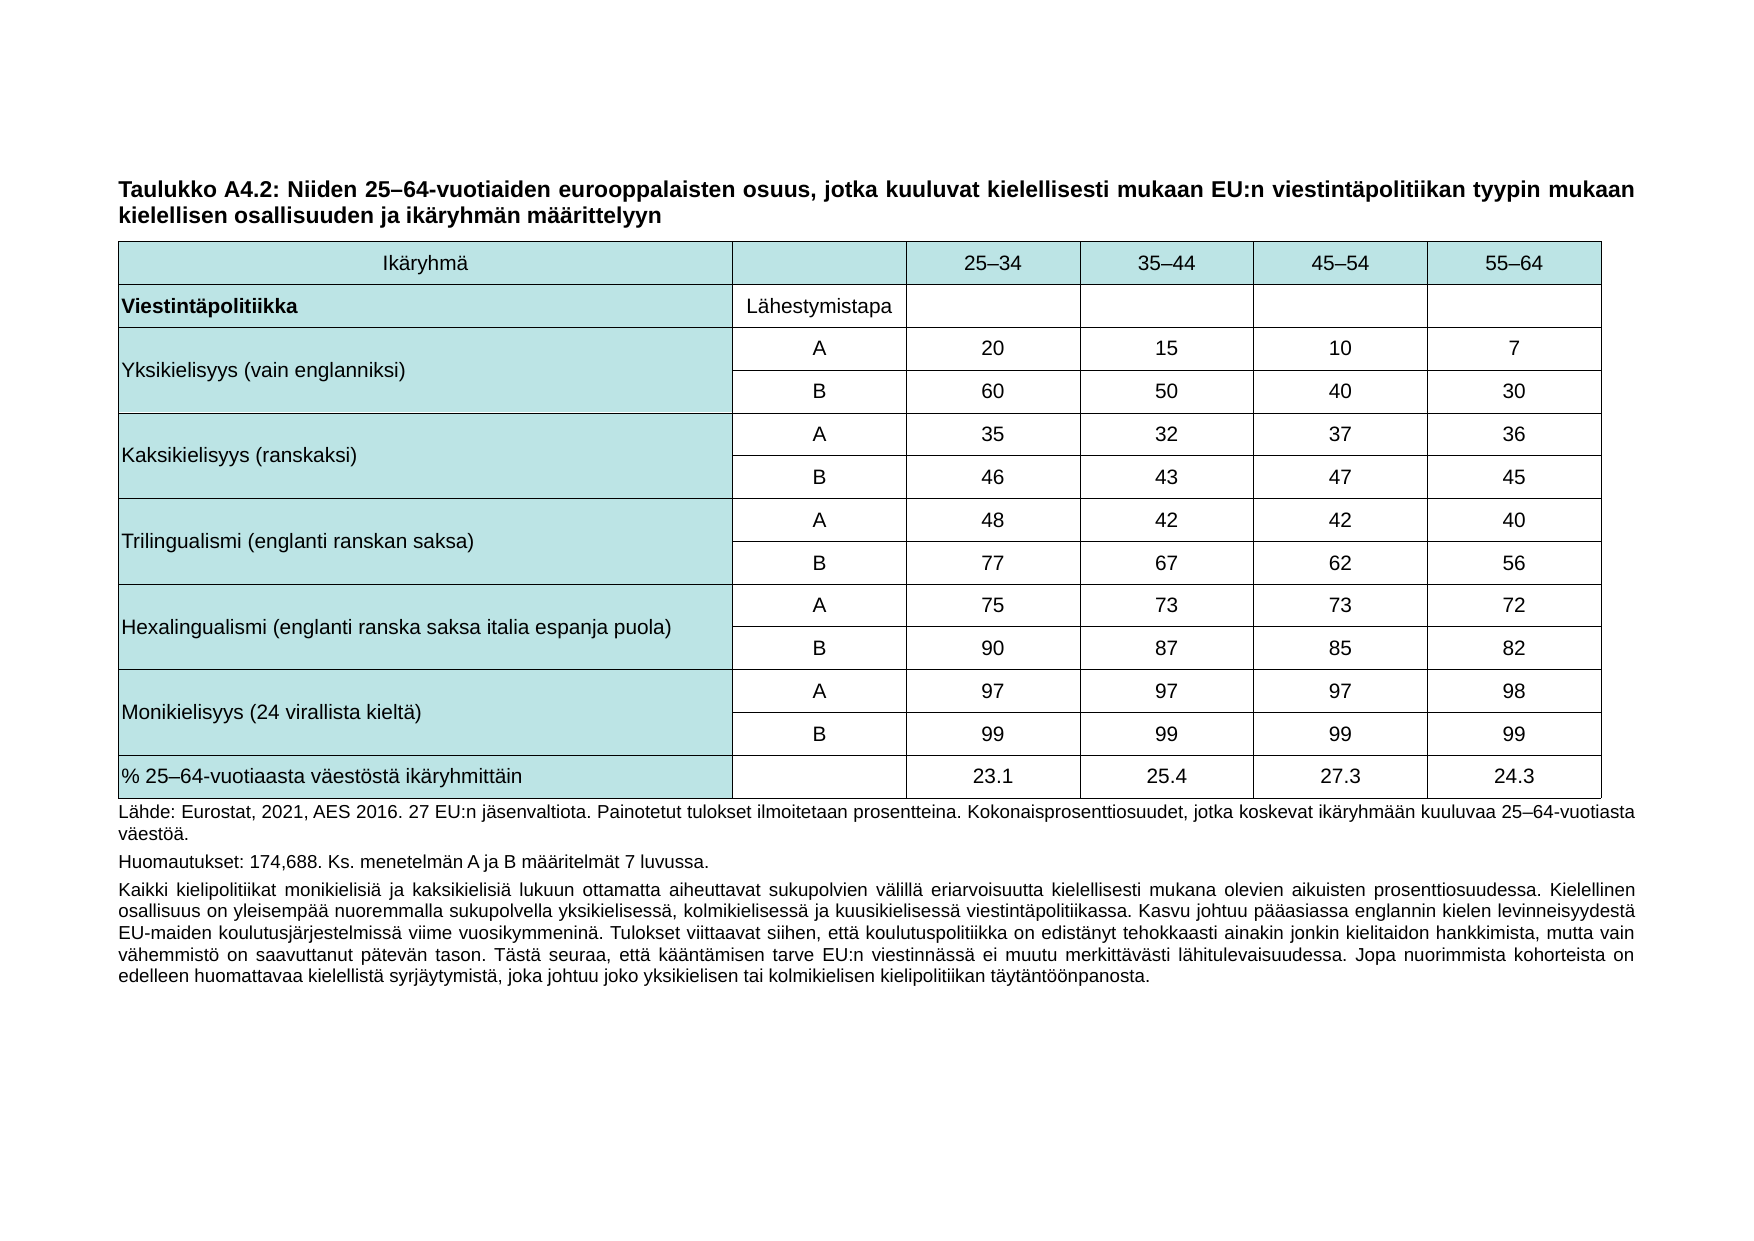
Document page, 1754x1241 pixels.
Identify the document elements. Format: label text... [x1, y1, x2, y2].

table_header 35–44 [1081, 242, 1253, 284]
table_cell 97 [907, 670, 1080, 712]
table_cell B [733, 371, 906, 412]
table_cell 99 [907, 713, 1080, 755]
table_cell Monikielisyys (24 virallista kieltä) [119, 670, 732, 755]
table_cell 25.4 [1081, 756, 1253, 798]
table_cell 20 [907, 328, 1080, 369]
table_cell 99 [1428, 713, 1601, 755]
table_cell 87 [1081, 627, 1253, 669]
table_cell 97 [1254, 670, 1427, 712]
table_cell 43 [1081, 456, 1253, 498]
table_cell % 25–64-vuotiaasta väestöstä ikäryhmittäin [119, 756, 732, 798]
table_cell A [733, 499, 906, 541]
table_cell [733, 756, 906, 798]
table_cell 72 [1428, 585, 1601, 626]
table_cell [1254, 285, 1427, 327]
text Lähde: Eurostat, 2021, AES 2016. 27 EU:n jäsenvaltiota. Painotetut tulokset ilmoitetaan prosentteina. Kokonaisprosenttiosuudet, jotka koskevat ikäryhmään kuuluvaa 25–64-vuotiasta väestöä. [118, 801, 1636, 844]
table_cell 82 [1428, 627, 1601, 669]
table_cell 67 [1081, 542, 1253, 584]
table_cell 27.3 [1254, 756, 1427, 798]
table_cell [907, 285, 1080, 327]
table_cell Trilingualismi (englanti ranskan saksa) [119, 499, 732, 584]
table_cell A [733, 414, 906, 455]
table_cell 99 [1081, 713, 1253, 755]
table_cell 97 [1081, 670, 1253, 712]
table_cell 7 [1428, 328, 1601, 369]
table_cell 77 [907, 542, 1080, 584]
table_cell 15 [1081, 328, 1253, 369]
table_cell 60 [907, 371, 1080, 412]
table_cell 73 [1081, 585, 1253, 626]
text Huomautukset: 174,688. Ks. menetelmän A ja B määritelmät 7 luvussa. [118, 851, 1636, 872]
text Kaikki kielipolitiikat monikielisiä ja kaksikielisiä lukuun ottamatta aiheuttavat sukupolvien välillä eriarvoisuutta kielellisesti mukana olevien aikuisten prosenttiosuudessa. Kielellinen osallisuus on yleisempää nuoremmalla sukupolvella yksikielisessä, kolmikielisessä ja kuusikielisessä viestintäpolitiikassa. Kasvu johtuu pääasiassa englannin kielen levinneisyydestä EU-maiden koulutusjärjestelmissä viime vuosikymmeninä. Tulokset viittaavat siihen, että koulutuspolitiikka on edistänyt tehokkaasti ainakin jonkin kielitaidon hankkimista, mutta vain vähemmistö on saavuttanut pätevän tason. Tästä seuraa, että kääntämisen tarve EU:n viestinnässä ei muutu merkittävästi lähitulevaisuudessa. Jopa nuorimmista kohorteista on edelleen huomattavaa kielellistä syrjäytymistä, joka johtuu joko yksikielisen tai kolmikielisen kielipolitiikan täytäntöönpanosta. [118, 879, 1636, 986]
table_cell 56 [1428, 542, 1601, 584]
table_cell B [733, 627, 906, 669]
table_cell Lähestymistapa [733, 285, 906, 327]
table_cell Kaksikielisyys (ranskaksi) [119, 414, 732, 498]
table_cell Hexalingualismi (englanti ranska saksa italia espanja puola) [119, 585, 732, 669]
table_cell 73 [1254, 585, 1427, 626]
text Taulukko A4.2: Niiden 25–64-vuotiaiden eurooppalaisten osuus, jotka kuuluvat kielellisesti mukaan EU:n viestintäpolitiikan tyypin mukaan kielellisen osallisuuden ja ikäryhmän määrittelyyn [118, 176, 1636, 229]
table_cell A [733, 328, 906, 369]
table_cell Yksikielisyys (vain englanniksi) [119, 328, 732, 412]
table_cell 23.1 [907, 756, 1080, 798]
table_header Ikäryhmä [119, 242, 732, 284]
table_header 45–54 [1254, 242, 1427, 284]
table_cell 99 [1254, 713, 1427, 755]
table_cell 98 [1428, 670, 1601, 712]
table_cell 42 [1254, 499, 1427, 541]
table_cell 30 [1428, 371, 1601, 412]
table_cell A [733, 585, 906, 626]
table_cell 36 [1428, 414, 1601, 455]
table_cell A [733, 670, 906, 712]
table_cell 62 [1254, 542, 1427, 584]
table_cell 37 [1254, 414, 1427, 455]
table_cell 24.3 [1428, 756, 1601, 798]
table_cell 50 [1081, 371, 1253, 412]
table_cell 48 [907, 499, 1080, 541]
table_header [733, 242, 906, 284]
table_header 25–34 [907, 242, 1080, 284]
table_cell 35 [907, 414, 1080, 455]
table_cell 32 [1081, 414, 1253, 455]
table_cell 42 [1081, 499, 1253, 541]
table_cell 47 [1254, 456, 1427, 498]
table_cell B [733, 542, 906, 584]
table_cell Viestintäpolitiikka [119, 285, 732, 327]
table_cell B [733, 456, 906, 498]
table_header 55–64 [1428, 242, 1601, 284]
table_cell 45 [1428, 456, 1601, 498]
table_cell 75 [907, 585, 1080, 626]
table_cell 40 [1428, 499, 1601, 541]
table_cell [1081, 285, 1253, 327]
table_cell 85 [1254, 627, 1427, 669]
table_cell 10 [1254, 328, 1427, 369]
table_cell B [733, 713, 906, 755]
table_cell 40 [1254, 371, 1427, 412]
table_cell 46 [907, 456, 1080, 498]
table_cell [1428, 285, 1601, 327]
table_cell 90 [907, 627, 1080, 669]
